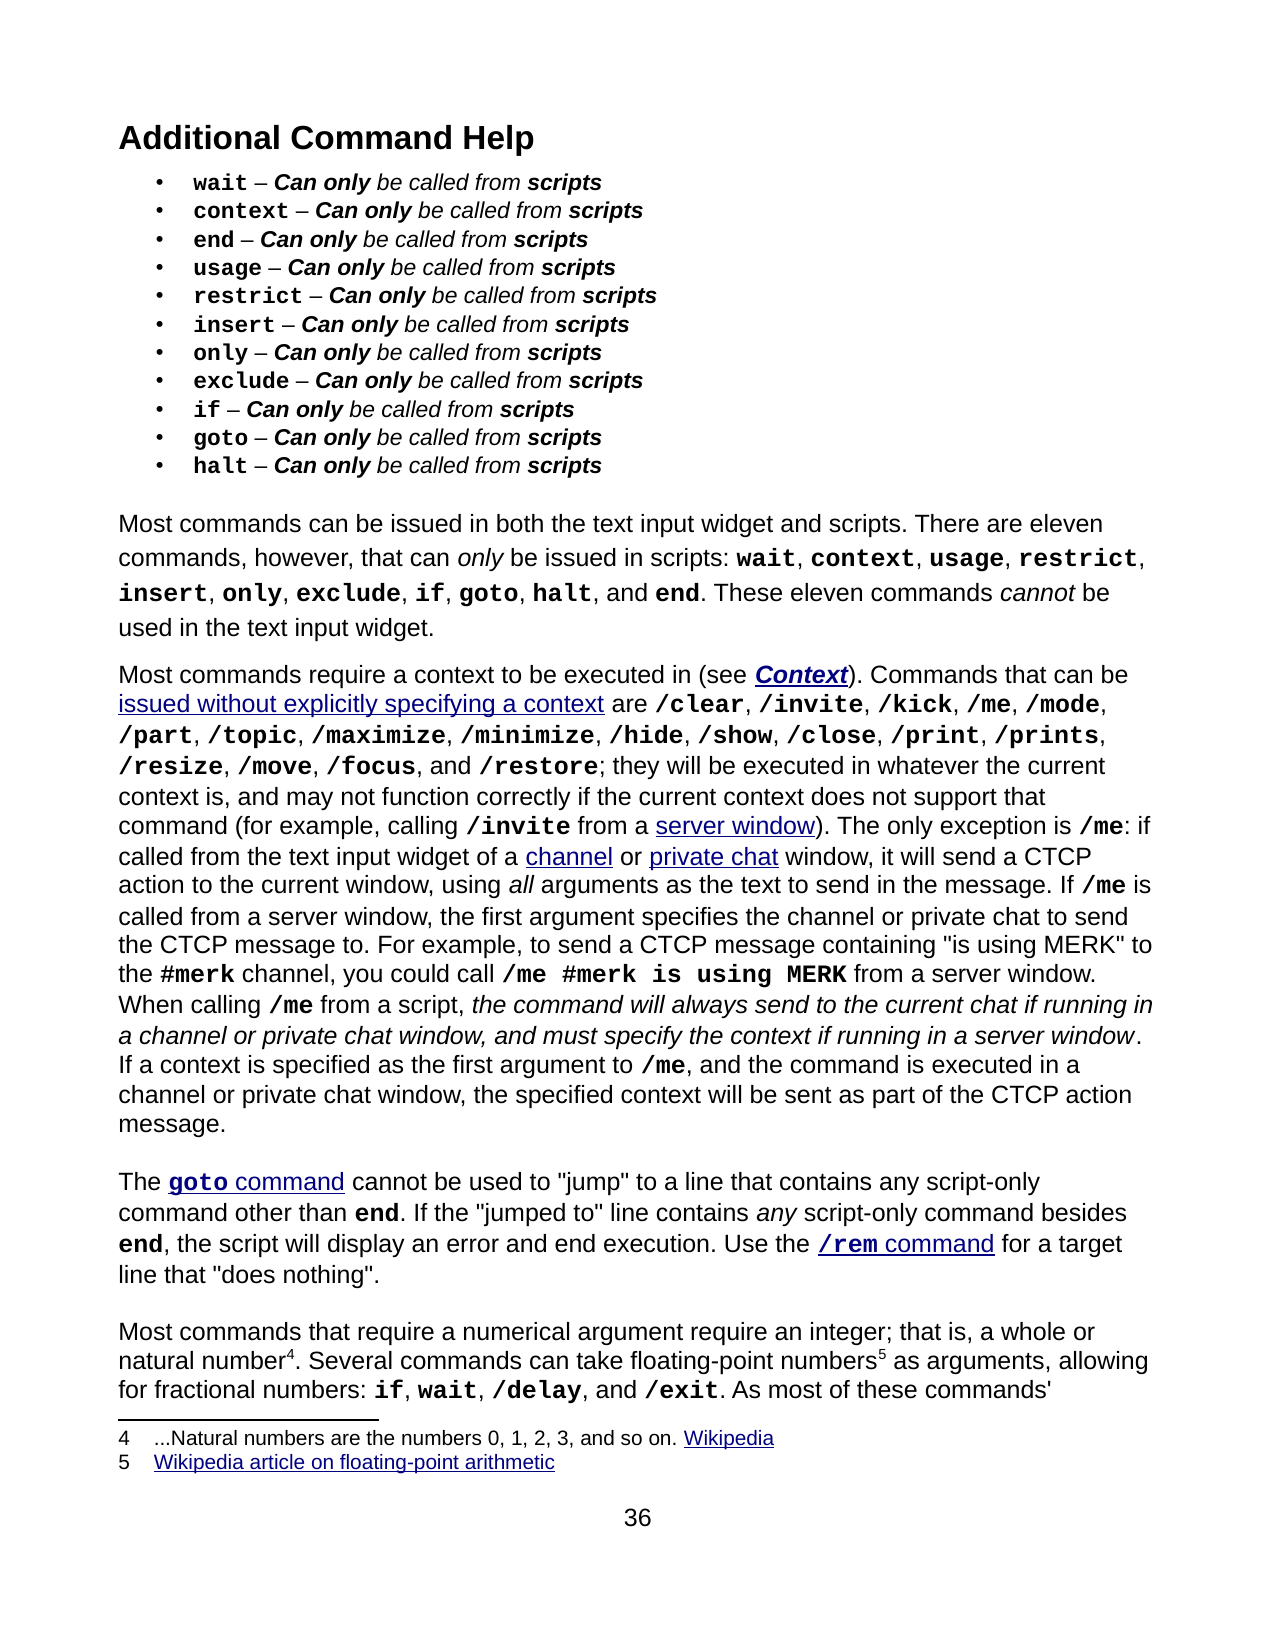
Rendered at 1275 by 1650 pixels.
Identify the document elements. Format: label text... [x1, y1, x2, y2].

text The goto command cannot be used to "jump" to a line that contains any script-only command other than end. If the "jumped to" line contains any script-only command besides end, the script will display an error and end execution. Use the /rem command for a target line that "does nothing". [118, 1167, 1157, 1317]
list exclude – Can only be called from scripts [156, 367, 1157, 396]
list end – Can only be called from scripts [156, 226, 1157, 254]
list if – Can only be called from scripts [156, 396, 1157, 424]
text Most commands can be issued in both the text input widget and scripts. There are eleven commands, however, that can only be issued in scripts: wait, context, usage, restrict, insert, only, exclude, if, goto, halt, and end. These eleven commands cannot be used in the text input widget. [118, 509, 1157, 642]
list context – Can only be called from scripts [156, 197, 1157, 226]
list goto – Can only be called from scripts [156, 424, 1157, 452]
text ...Natural numbers are the numbers 0, 1, 2, 3, and so on. Wikipedia [118, 1426, 1157, 1450]
text Wikipedia article on floating-point arithmetic [118, 1450, 1157, 1474]
text Most commands that require a numerical argument require an integer; that is, a whole or natural number. Several commands can take floating-point numbers as arguments, allowing for fractional numbers: if, wait, /delay, and /exit. As most of these commands' [118, 1317, 1157, 1406]
list usage – Can only be called from scripts [156, 254, 1157, 282]
list wait – Can only be called from scripts [156, 169, 1157, 197]
text Most commands require a context to be executed in (see Context). Commands that can be issued without explicitly specifying a context are /clear, /invite, /kick, /me, /mode, /part, /topic, /maximize, /minimize, /hide, /show, /close, /print, /prints, /resize, /move, /focus, and /restore; they will be executed in whatever the current context is, and may not function correctly if the current context does not support that command (for example, calling /invite from a server window). The only exception is /me: if called from the text input widget of a channel or private chat window, it will send a CTCP action to the current window, using all arguments as the text to send in the message. If /me is called from a server window, the first argument specifies the channel or private chat to send the CTCP message to. For example, to send a CTCP message containing "is using MERK" to the #merk channel, you could call /me #merk is using MERK from a server window. When calling /me from a script, the command will always send to the current chat if running in a channel or private chat window, and must specify the context if running in a server window. If a context is specified as the first argument to /me, and the command is executed in a channel or private chat window, the specified context will be sent as part of the CTCP action message. [118, 661, 1157, 1138]
subtitle Additional Command Help [118, 118, 1157, 157]
list halt – Can only be called from scripts [156, 452, 1157, 481]
list only – Can only be called from scripts [156, 339, 1157, 367]
list insert – Can only be called from scripts [156, 311, 1157, 339]
list restrict – Can only be called from scripts [156, 282, 1157, 311]
